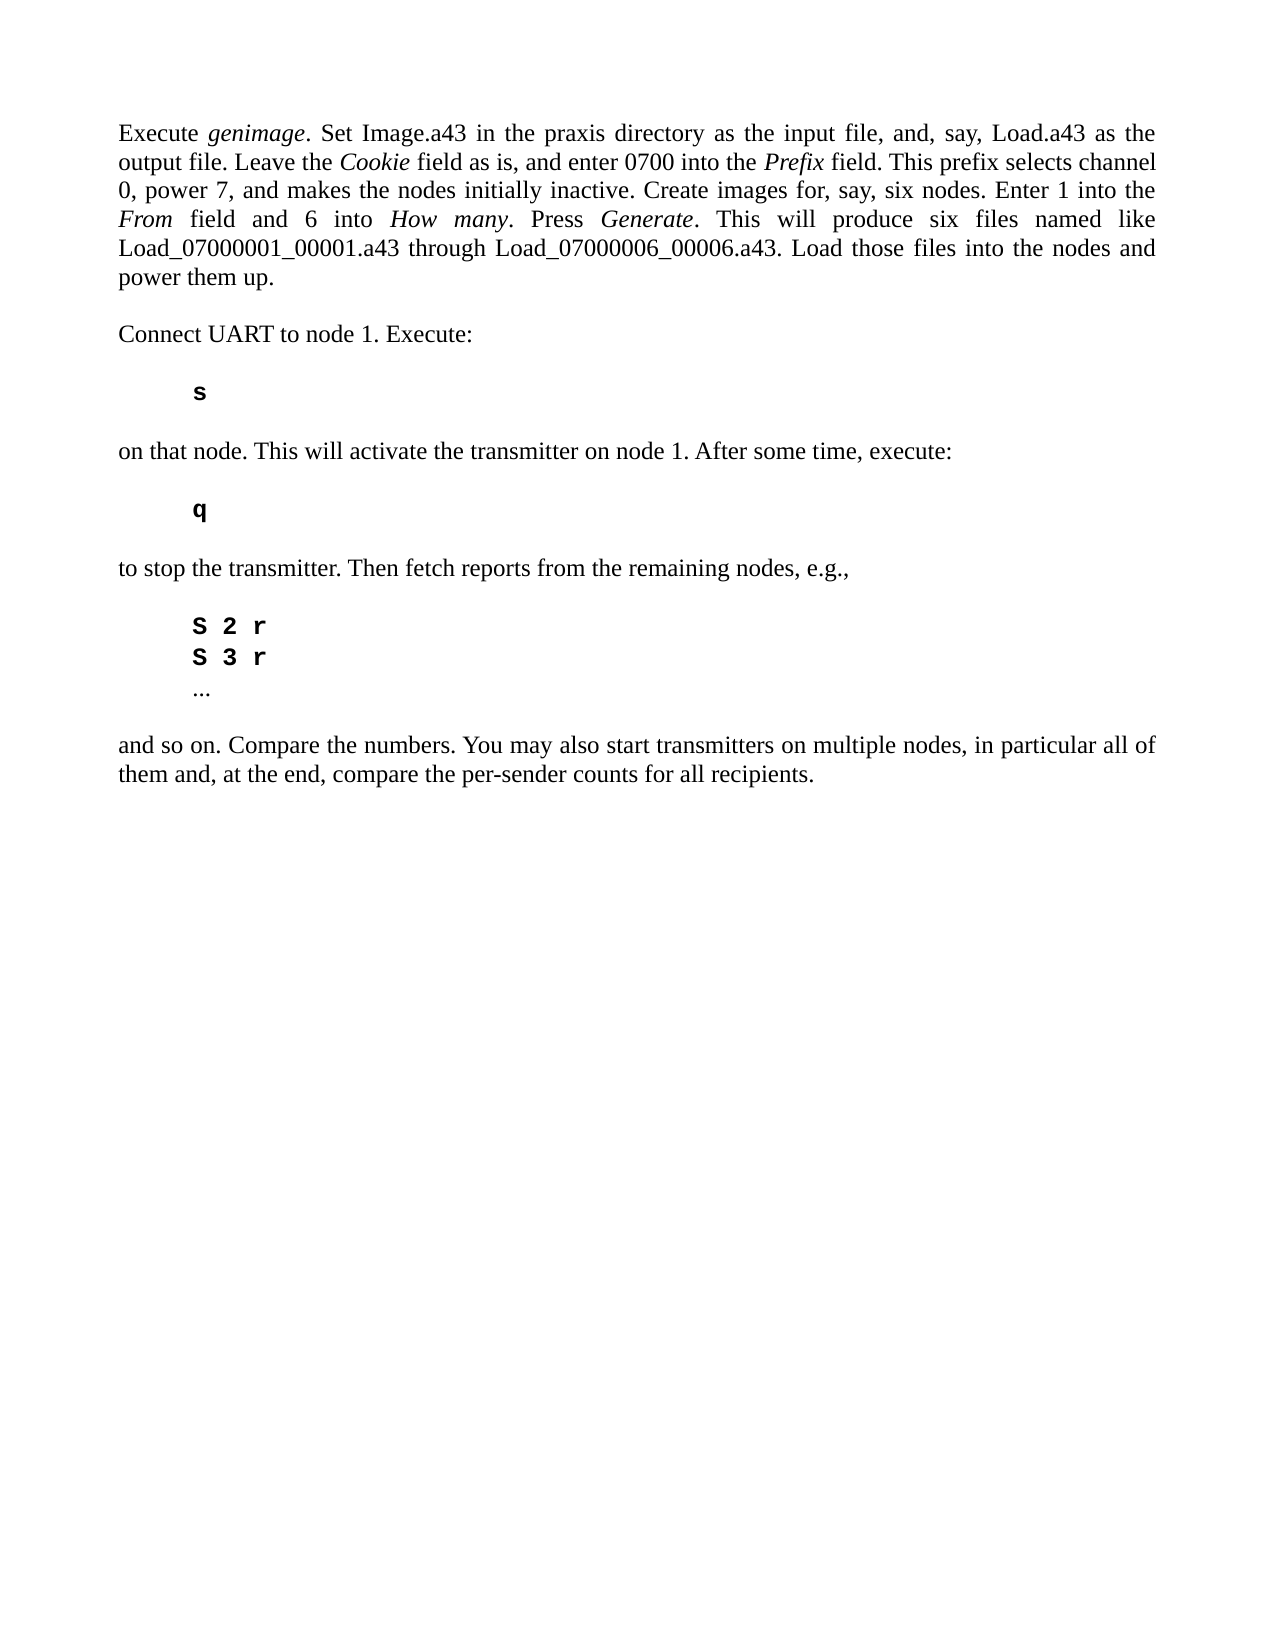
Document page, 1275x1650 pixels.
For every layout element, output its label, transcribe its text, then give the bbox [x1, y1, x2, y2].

text Execute genimage. Set Image.a43 in the praxis directory as the input file, and, say, Load.a43 as the output file. Leave the Cookie field as is, and enter 0700 into the Prefix field. This prefix selects channel 0, power 7, and makes the nodes initially inactive. Create images for, say, six nodes. Enter 1 into the From field and 6 into How many. Press Generate. This will produce six files named like Load_07000001_00001.a43 through Load_07000006_00006.a43. Load those files into the nodes and power them up. [118, 118, 1157, 291]
text on that node. This will activate the transmitter on node 1. After some time, execute: [118, 436, 1157, 465]
text S 2 r [118, 611, 1157, 642]
text S 3 r [118, 642, 1157, 673]
text s [118, 377, 1157, 408]
text and so on. Compare the numbers. You may also start transmitters on multiple nodes, in particular all of them and, at the end, compare the per-sender counts for all recipients. [118, 730, 1157, 788]
text Connect UART to node 1. Execute: [118, 319, 1157, 348]
text to stop the transmitter. Then fetch reports from the remaining nodes, e.g., [118, 553, 1157, 582]
text ... [118, 673, 1157, 701]
text q [118, 494, 1157, 525]
